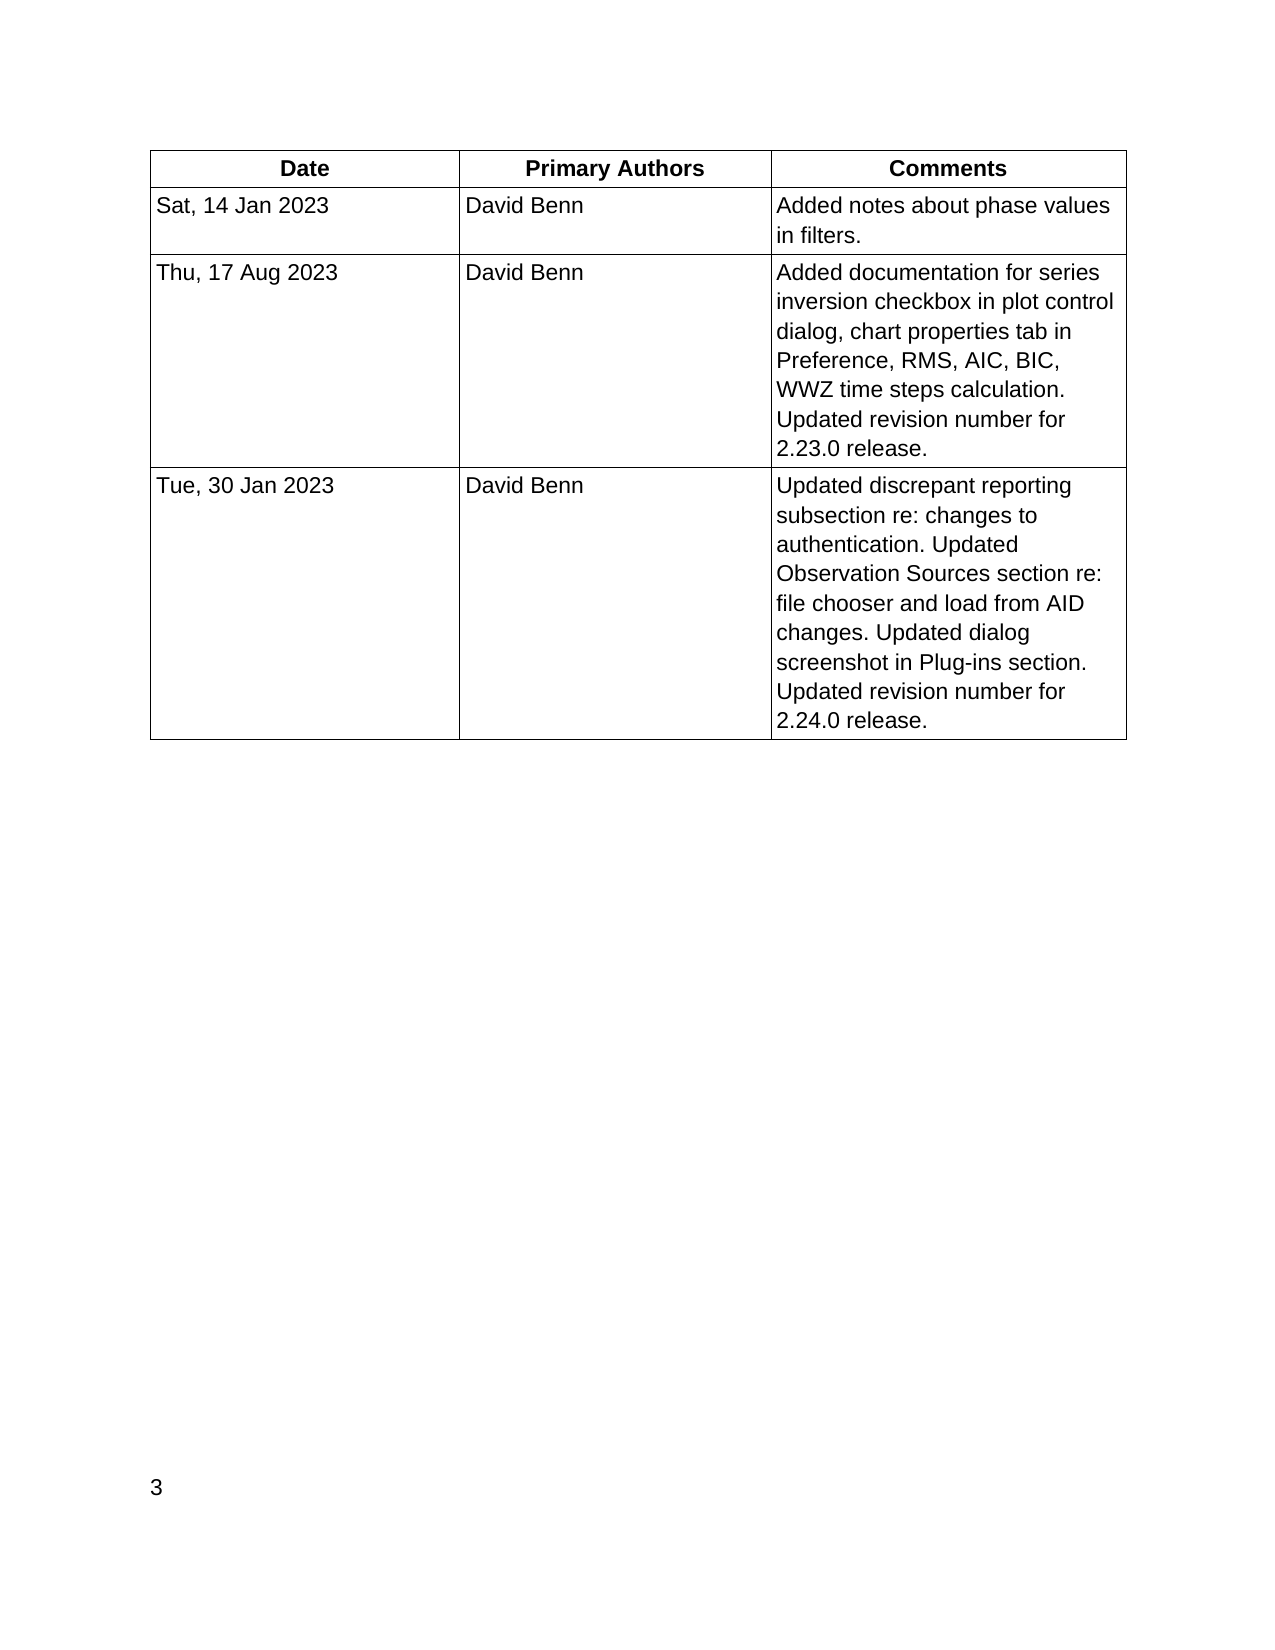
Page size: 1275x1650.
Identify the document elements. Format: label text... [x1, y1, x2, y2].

table_cell Sat, 14 Jan 2023 [151, 188, 459, 254]
table_header Comments [772, 151, 1126, 187]
table_cell Added documentation for series inversion checkbox in plot control dialog, chart properties tab in Preference, RMS, AIC, BIC, WWZ time steps calculation. Updated revision number for 2.23.0 release. [772, 255, 1126, 467]
table_cell Thu, 17 Aug 2023 [151, 255, 459, 467]
table_header Date [151, 151, 459, 187]
table_header Primary Authors [460, 151, 771, 187]
table_cell Added notes about phase values in filters. [772, 188, 1126, 254]
table_cell Updated discrepant reporting subsection re: changes to authentication. Updated Observation Sources section re: file chooser and load from AID changes. Updated dialog screenshot in Plug-ins section. Updated revision number for 2.24.0 release. [772, 468, 1126, 739]
table_cell David Benn [460, 188, 771, 254]
table_cell Tue, 30 Jan 2023 [151, 468, 459, 739]
table_cell David Benn [460, 468, 771, 739]
table_cell David Benn [460, 255, 771, 467]
